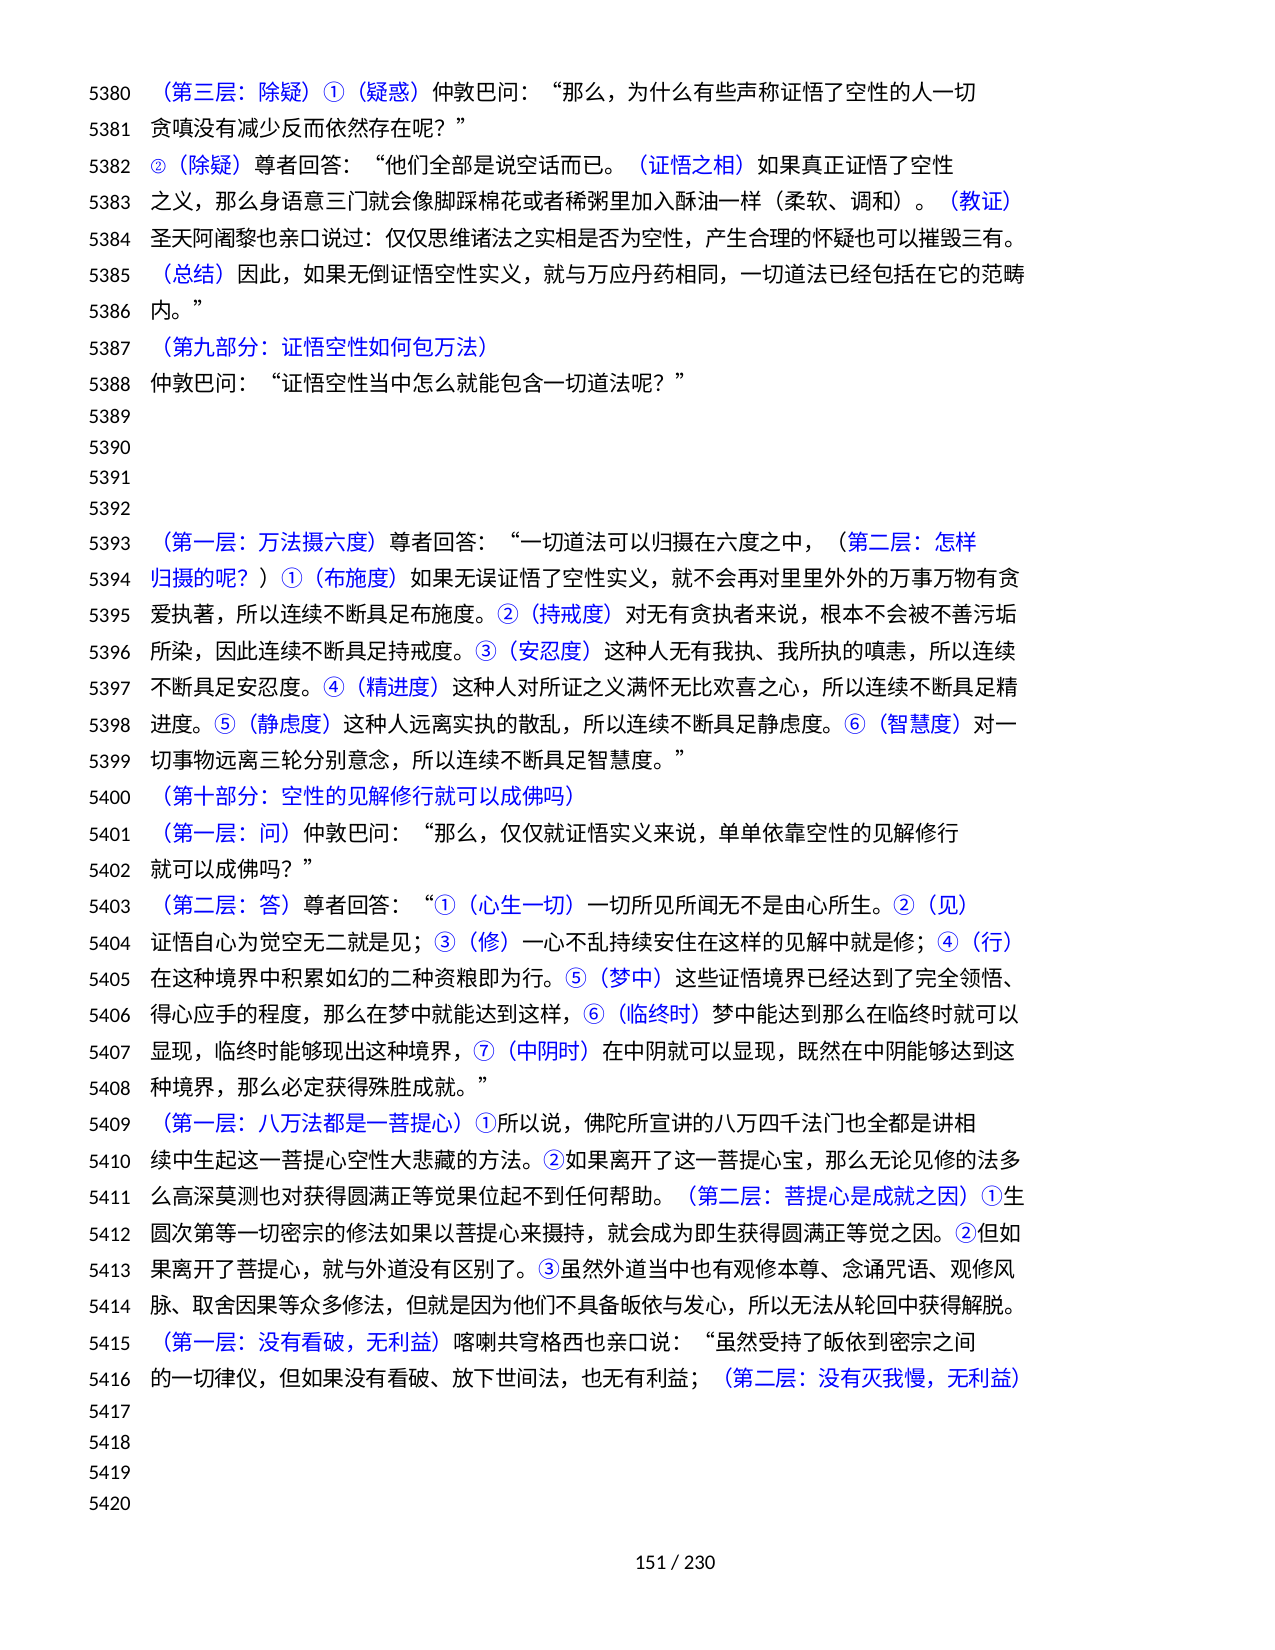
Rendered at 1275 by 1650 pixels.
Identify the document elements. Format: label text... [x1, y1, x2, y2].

text 续中生起这一菩提心空性大悲藏的方法。②如果离开了这一菩提心宝，那么无论见修的法多 [150, 1143, 1200, 1174]
text （第一层：八万法都是一菩提心）①所以说，佛陀所宣讲的八万四千法门也全都是讲相 [150, 1106, 1200, 1138]
text 圆次第等一切密宗的修法如果以菩提心来摄持，就会成为即生获得圆满正等觉之因。②但如 [150, 1216, 1200, 1247]
text 切事物远离三轮分别意念，所以连续不断具足智慧度。” [150, 743, 1200, 774]
text 显现，临终时能够现出这种境界，⑦（中阴时）在中阴就可以显现，既然在中阴能够达到这 [150, 1034, 1200, 1065]
text （第二层：答）尊者回答：“①（心生一切）一切所见所闻无不是由心所生。②（见） [150, 888, 1200, 920]
text （第一层：万法摄六度）尊者回答：“一切道法可以归摄在六度之中，（第二层：怎样 [150, 525, 1200, 556]
text ②（除疑）尊者回答：“他们全部是说空话而已。（证悟之相）如果真正证悟了空性 [150, 148, 1200, 179]
text 仲敦巴问：“证悟空性当中怎么就能包含一切道法呢？” [150, 366, 1200, 398]
text （第九部分：证悟空性如何包万法） [150, 329, 1200, 361]
text 圣天阿阇黎也亲口说过：仅仅思维诸法之实相是否为空性，产生合理的怀疑也可以摧毁三有。 [150, 221, 1200, 252]
text 进度。⑤（静虑度）这种人远离实执的散乱，所以连续不断具足静虑度。⑥（智慧度）对一 [150, 707, 1200, 738]
text 内。” [150, 293, 1200, 325]
text 爱执著，所以连续不断具足布施度。②（持戒度）对无有贪执者来说，根本不会被不善污垢 [150, 597, 1200, 629]
text 贪嗔没有减少反而依然存在呢？” [150, 111, 1200, 143]
text 么高深莫测也对获得圆满正等觉果位起不到任何帮助。（第二层：菩提心是成就之因）①生 [150, 1179, 1200, 1211]
text 归摄的呢？）①（布施度）如果无误证悟了空性实义，就不会再对里里外外的万事万物有贪 [150, 561, 1200, 593]
text （第一层：问）仲敦巴问：“那么，仅仅就证悟实义来说，单单依靠空性的见解修行 [150, 816, 1200, 847]
text 的一切律仪，但如果没有看破、放下世间法，也无有利益；（第二层：没有灭我慢，无利益） [150, 1361, 1200, 1393]
text 证悟自心为觉空无二就是见；③（修）一心不乱持续安住在这样的见解中就是修；④（行） [150, 925, 1200, 956]
text （第十部分：空性的见解修行就可以成佛吗） [150, 779, 1200, 811]
text 就可以成佛吗？” [150, 852, 1200, 884]
text （第一层：没有看破，无利益）喀喇共穹格西也亲口说：“虽然受持了皈依到密宗之间 [150, 1324, 1200, 1356]
text 之义，那么身语意三门就会像脚踩棉花或者稀粥里加入酥油一样（柔软、调和）。（教证） [150, 184, 1200, 216]
text 得心应手的程度，那么在梦中就能达到这样，⑥（临终时）梦中能达到那么在临终时就可以 [150, 997, 1200, 1029]
text 在这种境界中积累如幻的二种资粮即为行。⑤（梦中）这些证悟境界已经达到了完全领悟、 [150, 961, 1200, 993]
text 种境界，那么必定获得殊胜成就。” [150, 1070, 1200, 1102]
text （总结）因此，如果无倒证悟空性实义，就与万应丹药相同，一切道法已经包括在它的范畴 [150, 257, 1200, 288]
text 脉、取舍因果等众多修法，但就是因为他们不具备皈依与发心，所以无法从轮回中获得解脱。 [150, 1288, 1200, 1320]
text 不断具足安忍度。④（精进度）这种人对所证之义满怀无比欢喜之心，所以连续不断具足精 [150, 670, 1200, 702]
text 所染，因此连续不断具足持戒度。③（安忍度）这种人无有我执、我所执的嗔恚，所以连续 [150, 634, 1200, 666]
text 果离开了菩提心，就与外道没有区别了。③虽然外道当中也有观修本尊、念诵咒语、观修风 [150, 1252, 1200, 1283]
text （第三层：除疑）①（疑惑）仲敦巴问：“那么，为什么有些声称证悟了空性的人一切 [150, 75, 1200, 107]
